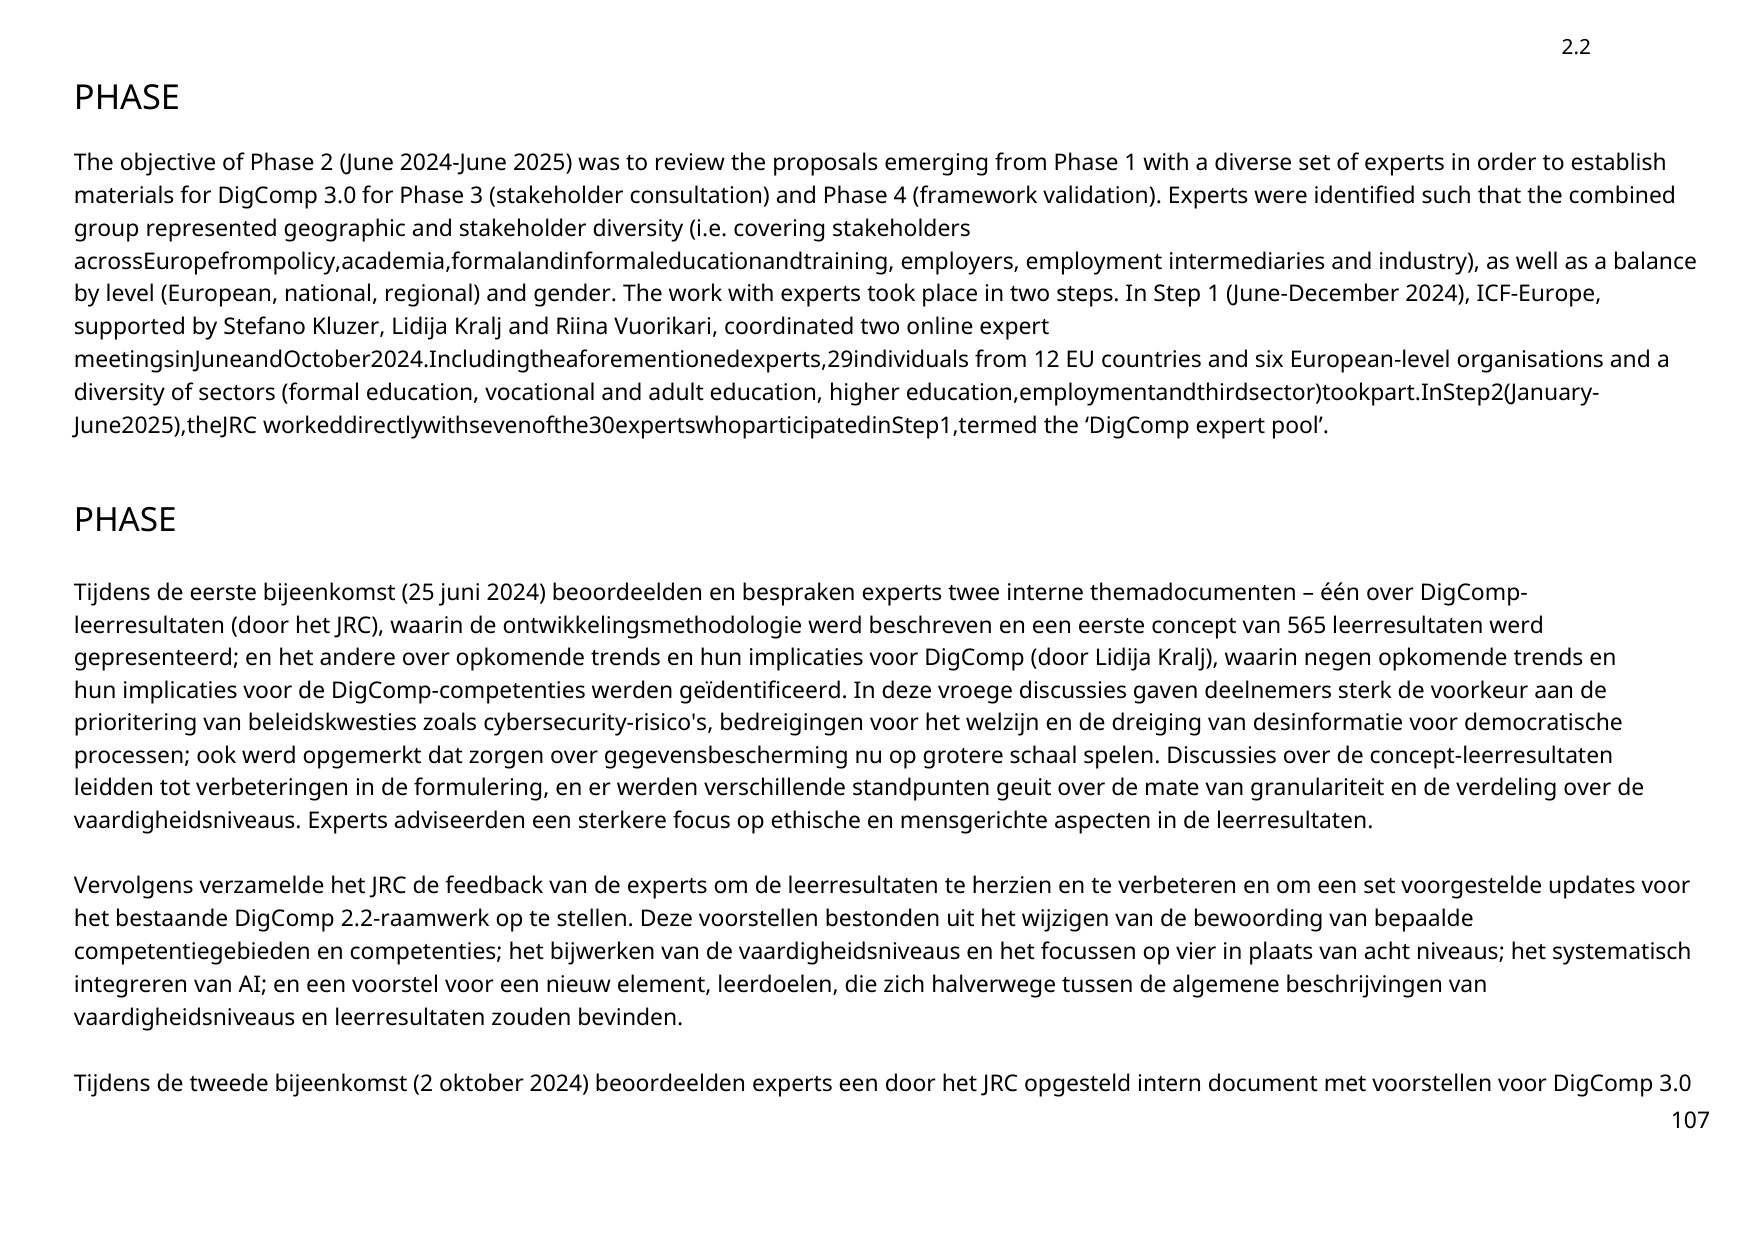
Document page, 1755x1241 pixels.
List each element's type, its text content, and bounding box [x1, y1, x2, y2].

text Vervolgens verzamelde het JRC de feedback van de experts om de leerresultaten te herzien en te verbeteren en om een set voorgestelde updates voor het bestaande DigComp 2.2-raamwerk op te stellen. Deze voorstellen bestonden uit het wijzigen van de bewoording van bepaalde competentiegebieden en competenties; het bijwerken van de vaardigheidsniveaus en het focussen op vier in plaats van acht niveaus; het systematisch integreren van AI; en een voorstel voor een nieuw element, leerdoelen, die zich halverwege tussen de algemene beschrijvingen van vaardigheidsniveaus en leerresultaten zouden bevinden. [74, 869, 1710, 1032]
subtitle PHASE [74, 82, 1710, 116]
text The objective of Phase 2 (June 2024-June 2025) was to review the proposals emerging from Phase 1 with a diverse set of experts in order to establish materials for DigComp 3.0 for Phase 3 (stakeholder consultation) and Phase 4 (framework validation). Experts were identified such that the combined group represented geographic and stakeholder diversity (i.e. covering stakeholders acrossEuropefrompolicy,academia,formalandinformaleducationandtraining, employers, employment intermediaries and industry), as well as a balance by level (European, national, regional) and gender. The work with experts took place in two steps. In Step 1 (June-December 2024), ICF-Europe, supported by Stefano Kluzer, Lidija Kralj and Riina Vuorikari, coordinated two online expert meetingsinJuneandOctober2024.Includingtheaforementionedexperts,29individuals from 12 EU countries and six European-level organisations and a diversity of sectors (formal education, vocational and adult education, higher education,employmentandthirdsector)tookpart.InStep2(January-June2025),theJRC workeddirectlywithsevenofthe30expertswhoparticipatedinStep1,termed the ‘DigComp expert pool’. [74, 146, 1708, 440]
subtitle PHASE [74, 495, 1710, 541]
text Tijdens de tweede bijeenkomst (2 oktober 2024) beoordeelden experts een door het JRC opgesteld intern document met voorstellen voor DigComp 3.0 [74, 1066, 1702, 1098]
text Tijdens de eerste bijeenkomst (25 juni 2024) beoordeelden en bespraken experts twee interne themadocumenten – één over DigComp-leerresultaten (door het JRC), waarin de ontwikkelingsmethodologie werd beschreven en een eerste concept van 565 leerresultaten werd gepresenteerd; en het andere over opkomende trends en hun implicaties voor DigComp (door Lidija Kralj), waarin negen opkomende trends en hun implicaties voor de DigComp-competenties werden geïdentificeerd. In deze vroege discussies gaven deelnemers sterk de voorkeur aan de prioritering van beleidskwesties zoals cybersecurity-risico's, bedreigingen voor het welzijn en de dreiging van desinformatie voor democratische processen; ook werd opgemerkt dat zorgen over gegevensbescherming nu op grotere schaal spelen. Discussies over de concept-leerresultaten leidden tot verbeteringen in de formulering, en er werden verschillende standpunten geuit over de mate van granulariteit en de verdeling over de vaardigheidsniveaus. Experts adviseerden een sterkere focus op ethische en mensgerichte aspecten in de leerresultaten. [74, 576, 1648, 835]
